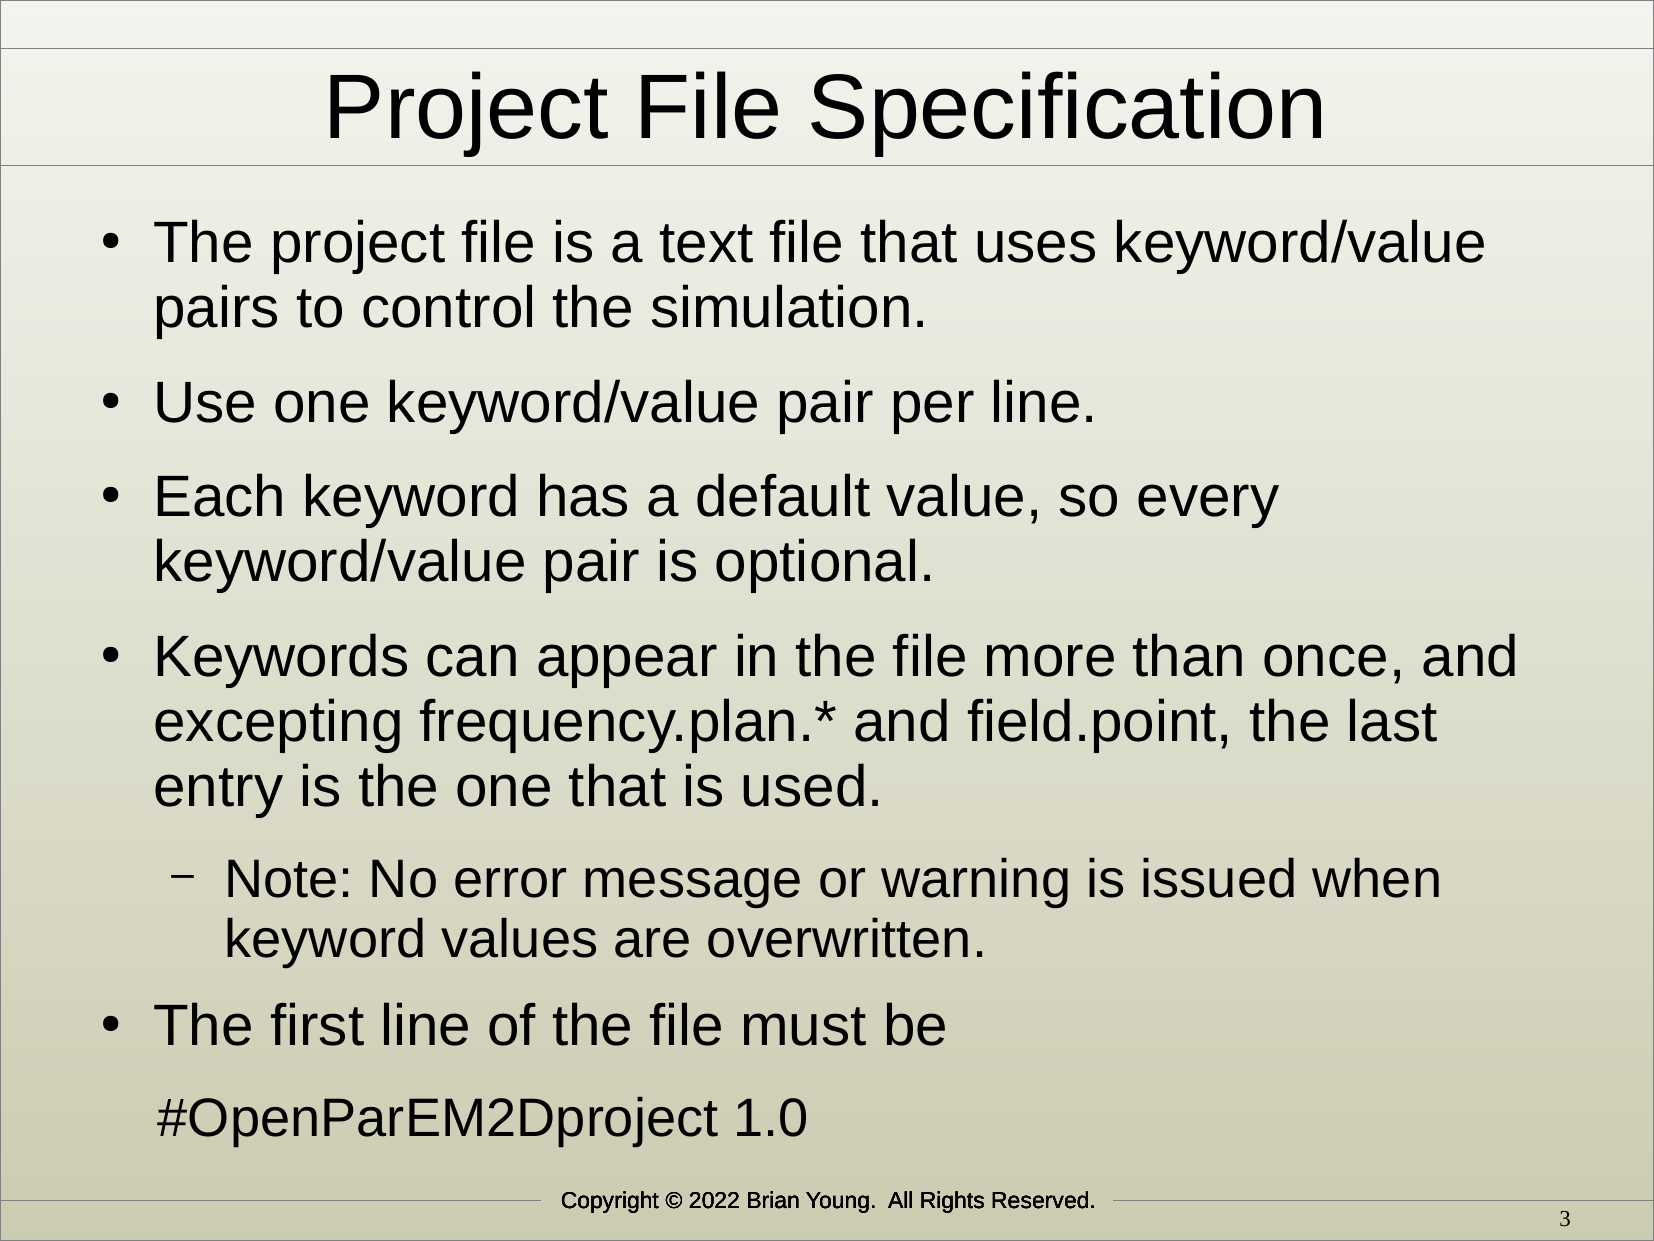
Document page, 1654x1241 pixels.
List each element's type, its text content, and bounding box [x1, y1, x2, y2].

title Project File Specification [82, 49, 1571, 166]
list The project file is a text file that uses keyword/value pairs to control the simulation. Use one keyword/value pair per line. Each keyword has a default value, so every keyword/value pair is optional. Keywords can appear in the file more than once, and excepting frequency.plan.* and field.point, the last entry is the one that is used. Note: No error message or warning is issued when keyword values are overwritten. The first line of the file must be #OpenParEM2Dproject 1.0 [82, 210, 1571, 1148]
